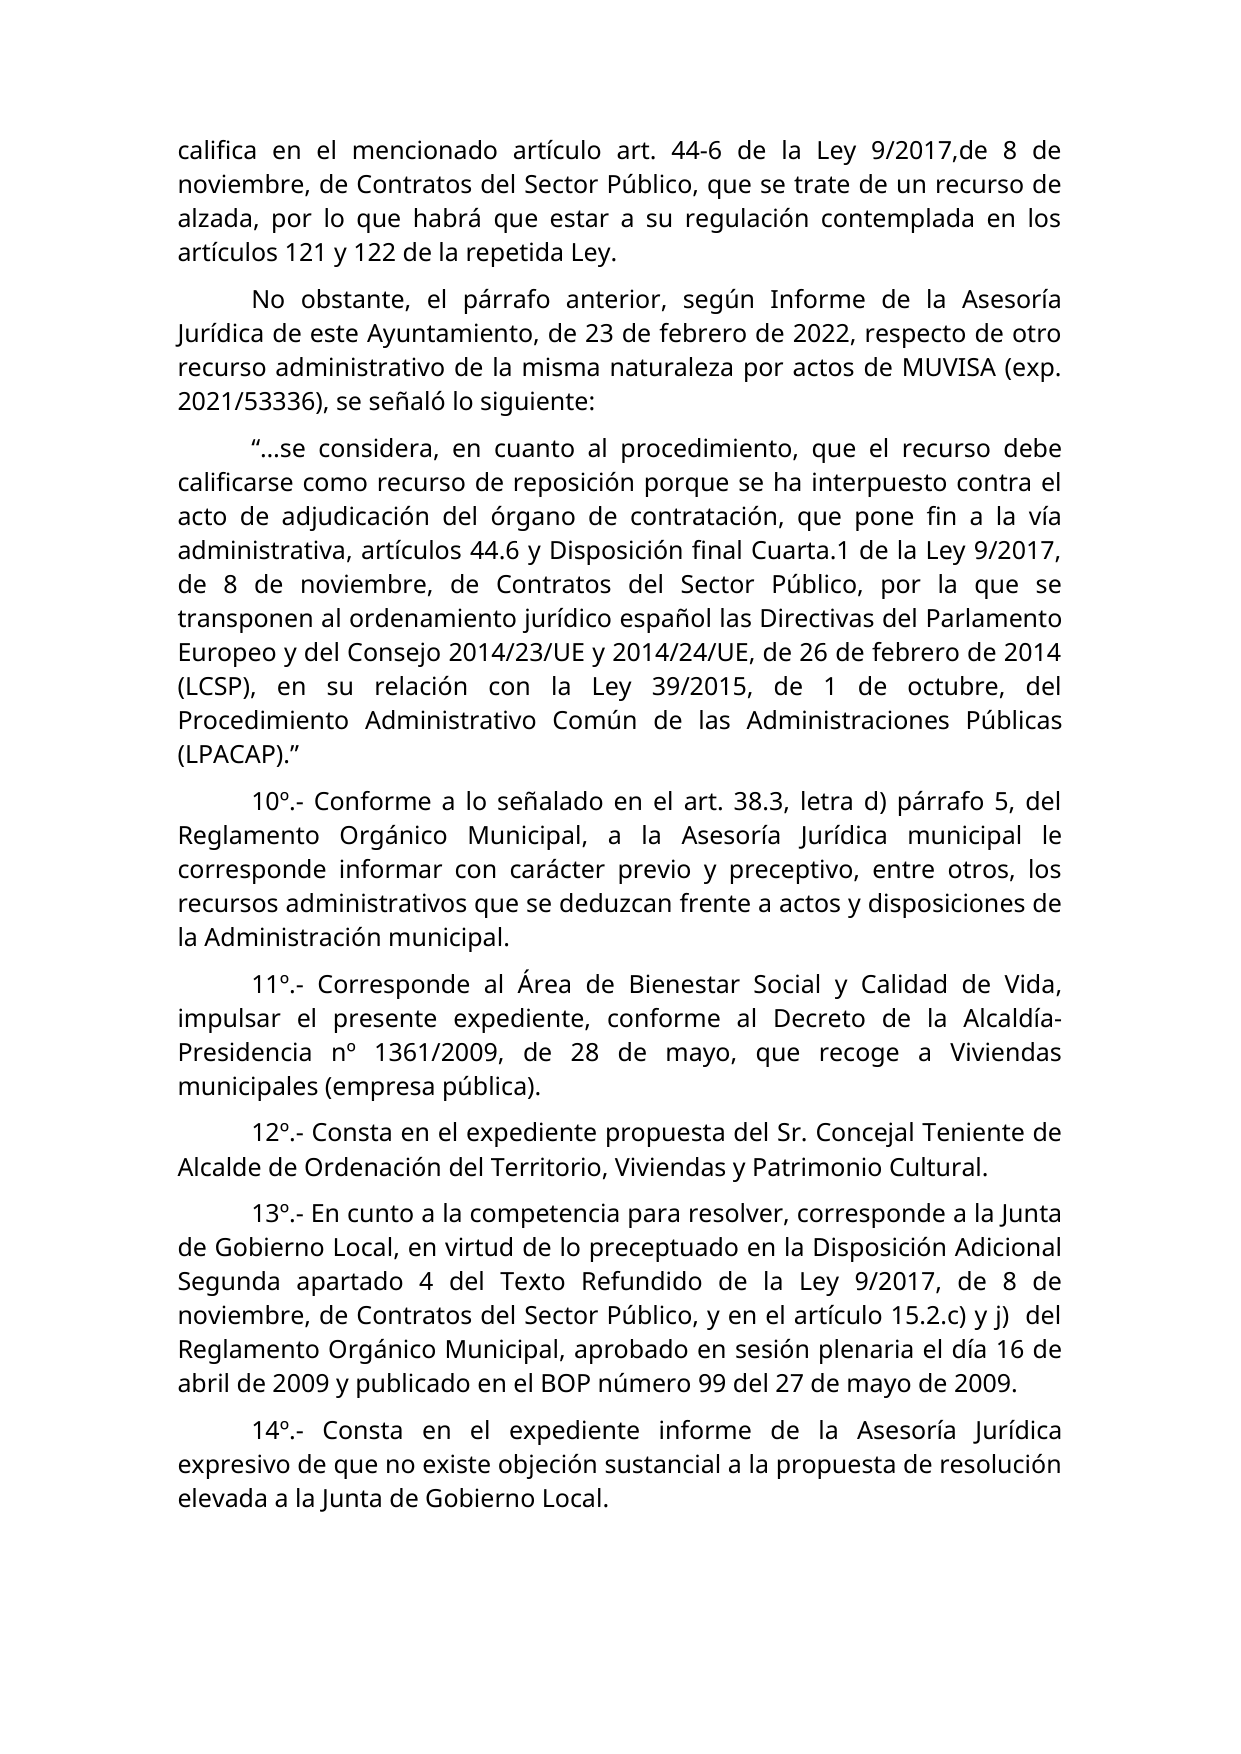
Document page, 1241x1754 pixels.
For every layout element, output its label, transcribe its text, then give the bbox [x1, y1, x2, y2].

text califica en el mencionado artículo art. 44-6 de la Ley 9/2017,de 8 de noviembre, de Contratos del Sector Público, que se trate de un recurso de alzada, por lo que habrá que estar a su regulación contemplada en los artículos 121 y 122 de la repetida Ley. [177, 133, 1063, 269]
text 14º.- Consta en el expediente informe de la Asesoría Jurídica expresivo de que no existe objeción sustancial a la propuesta de resolución elevada a la Junta de Gobierno Local. [177, 1413, 1063, 1515]
text “…se considera, en cuanto al procedimiento, que el recurso debe calificarse como recurso de reposición porque se ha interpuesto contra el acto de adjudicación del órgano de contratación, que pone fin a la vía administrativa, artículos 44.6 y Disposición final Cuarta.1 de la Ley 9/2017, de 8 de noviembre, de Contratos del Sector Público, por la que se transponen al ordenamiento jurídico español las Directivas del Parlamento Europeo y del Consejo 2014/23/UE y 2014/24/UE, de 26 de febrero de 2014 (LCSP), en su relación con la Ley 39/2015, de 1 de octubre, del Procedimiento Administrativo Común de las Administraciones Públicas (LPACAP).” [177, 430, 1063, 771]
text 11º.- Corresponde al Área de Bienestar Social y Calidad de Vida, impulsar el presente expediente, conforme al Decreto de la Alcaldía-Presidencia nº 1361/2009, de 28 de mayo, que recoge a Viviendas municipales (empresa pública). [177, 966, 1063, 1103]
text 12º.- Consta en el expediente propuesta del Sr. Concejal Teniente de Alcalde de Ordenación del Territorio, Viviendas y Patrimonio Cultural. [177, 1115, 1063, 1183]
text 10º.- Conforme a lo señalado en el art. 38.3, letra d) párrafo 5, del Reglamento Orgánico Municipal, a la Asesoría Jurídica municipal le corresponde informar con carácter previo y preceptivo, entre otros, los recursos administrativos que se deduzcan frente a actos y disposiciones de la Administración municipal. [177, 783, 1063, 954]
text 13º.- En cunto a la competencia para resolver, corresponde a la Junta de Gobierno Local, en virtud de lo preceptuado en la Disposición Adicional Segunda apartado 4 del Texto Refundido de la Ley 9/2017, de 8 de noviembre, de Contratos del Sector Público, y en el artículo 15.2.c) y j) del Reglamento Orgánico Municipal, aprobado en sesión plenaria el día 16 de abril de 2009 y publicado en el BOP número 99 del 27 de mayo de 2009. [177, 1196, 1063, 1400]
text No obstante, el párrafo anterior, según Informe de la Asesoría Jurídica de este Ayuntamiento, de 23 de febrero de 2022, respecto de otro recurso administrativo de la misma naturaleza por actos de MUVISA (exp. 2021/53336), se señaló lo siguiente: [177, 282, 1063, 418]
